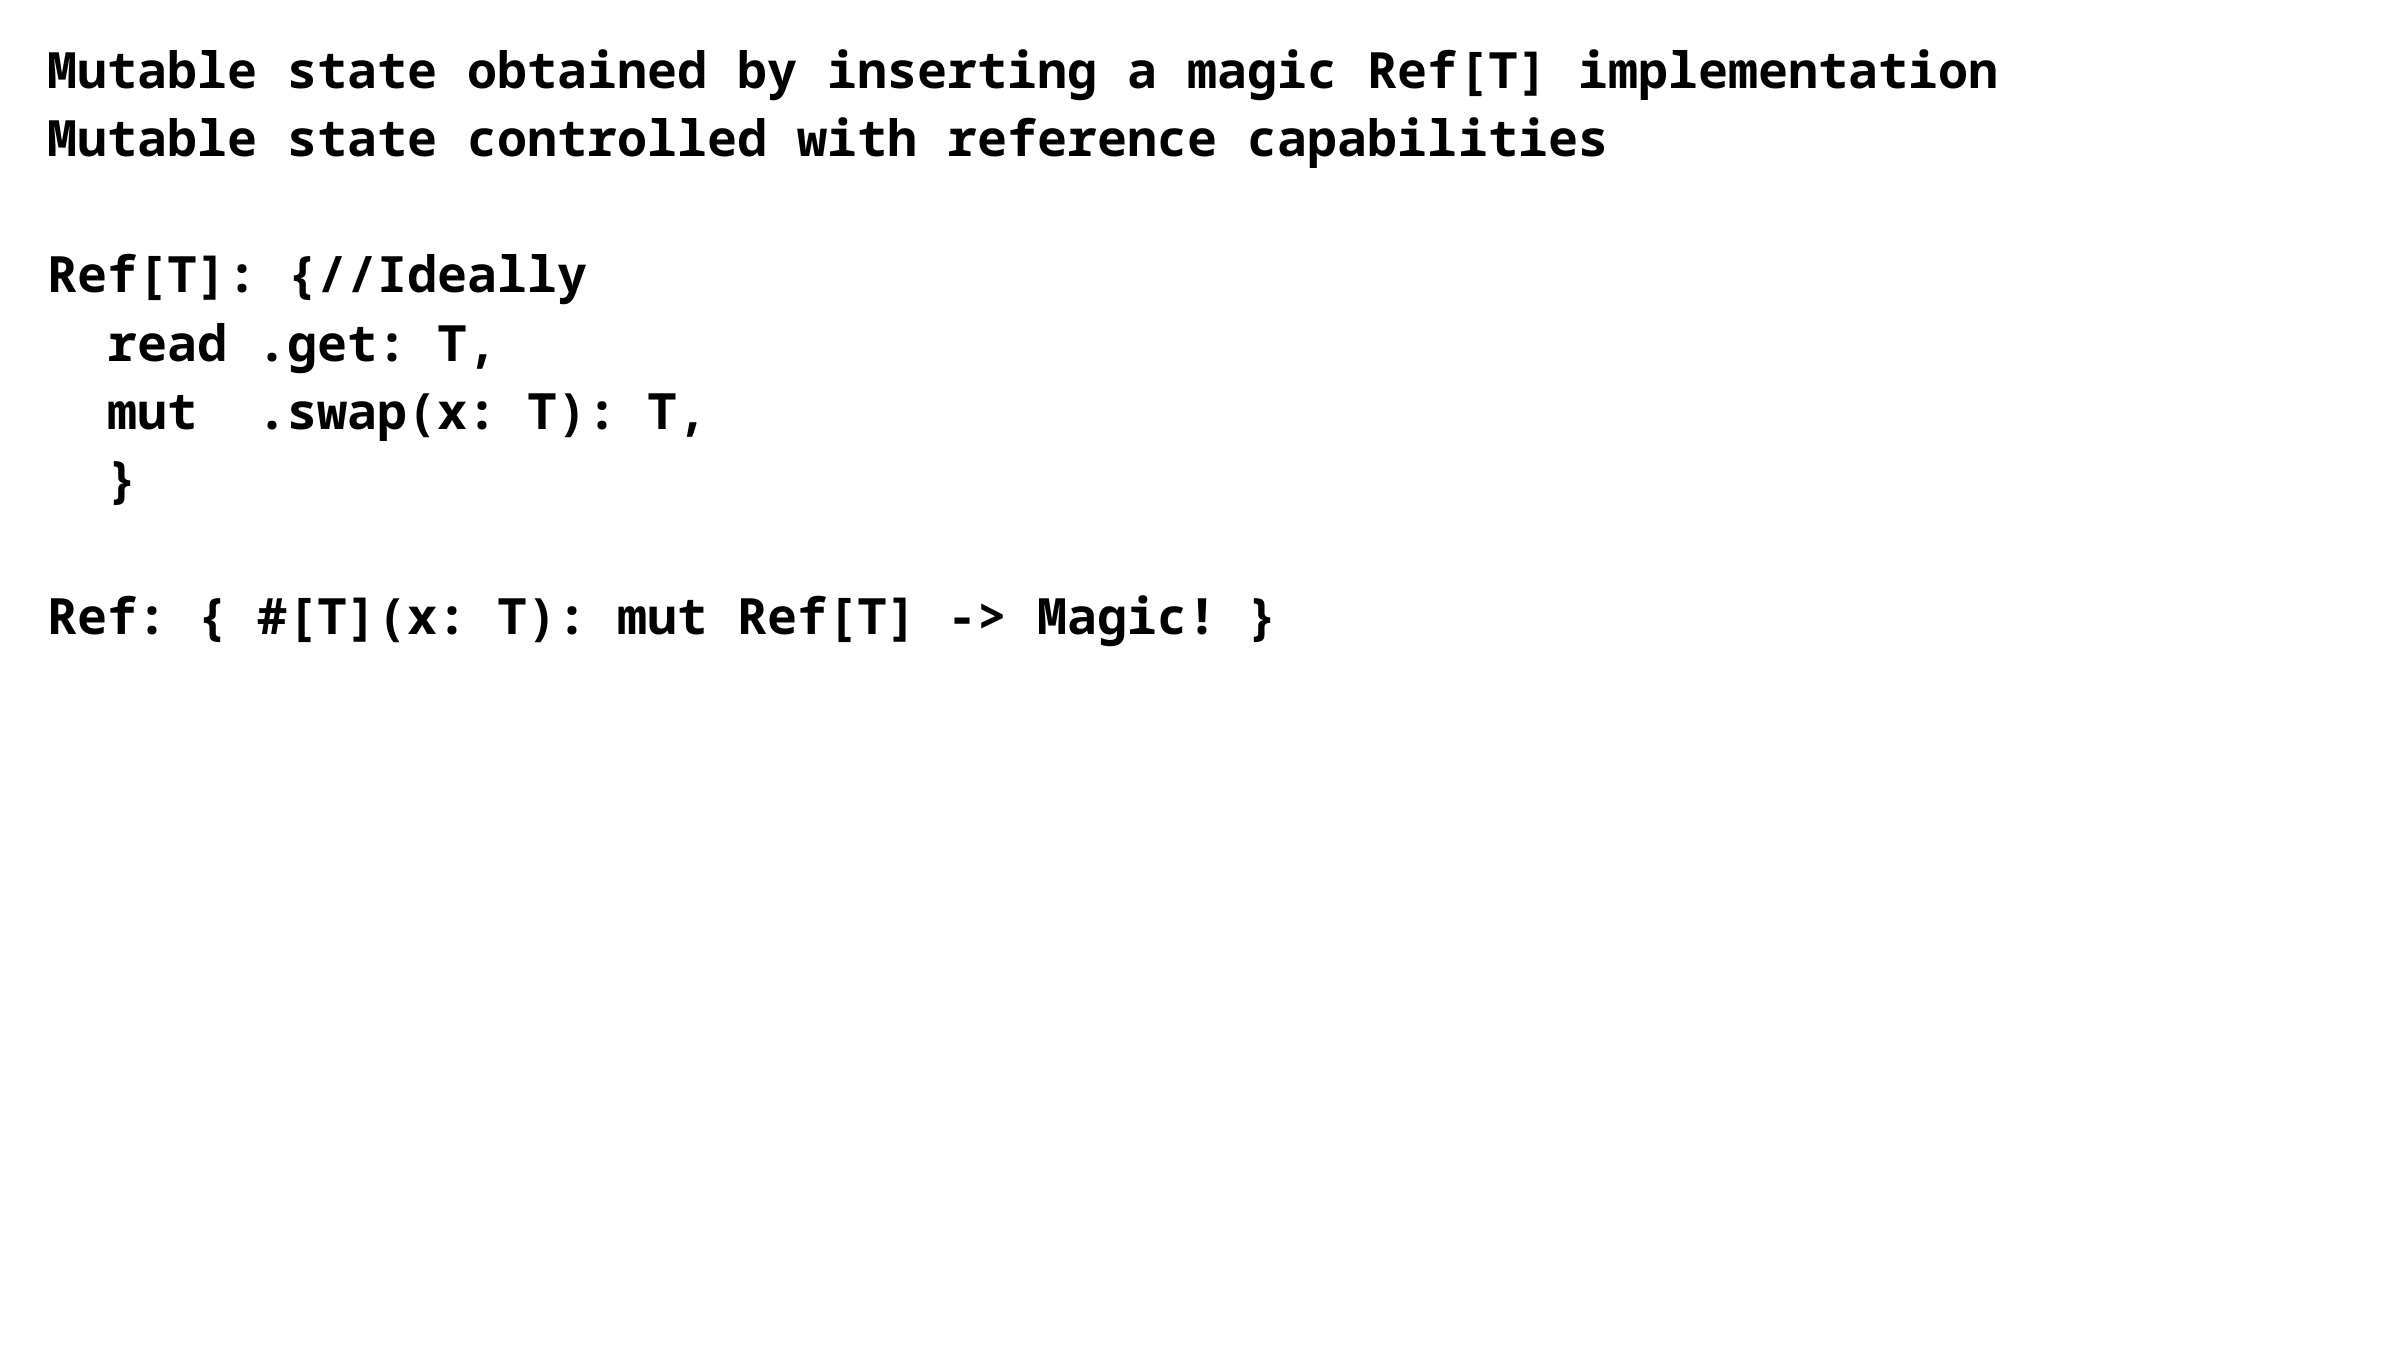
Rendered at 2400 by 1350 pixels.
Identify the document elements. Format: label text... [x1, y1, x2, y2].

text_box Mutable state obtained by inserting a magic Ref[T] implementation Mutable state controlled with reference capabilities Ref[T]: {//Ideally read .get: T, mut .swap(x: T): T, } Ref: { #[T](x: T): mut Ref[T] -> Magic! } [32, 27, 2358, 1271]
